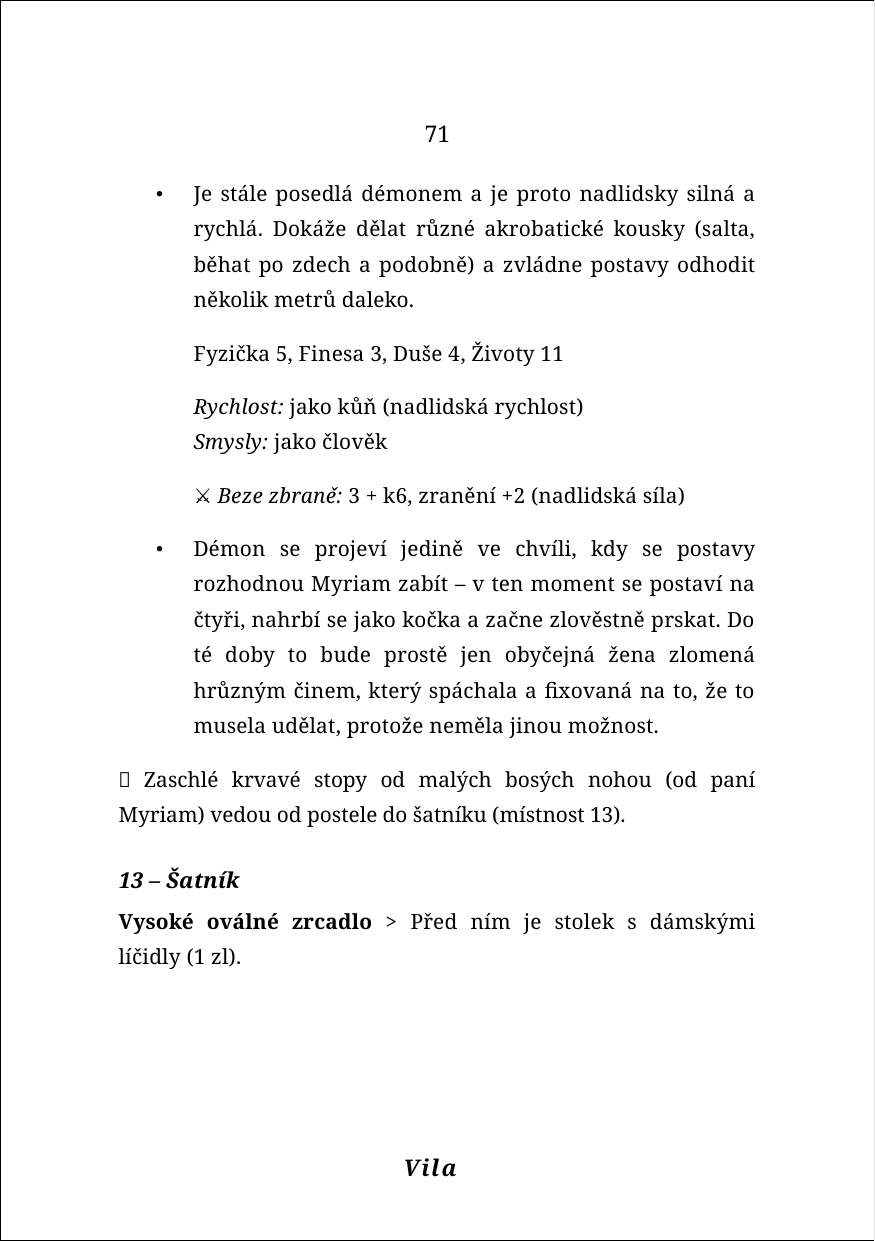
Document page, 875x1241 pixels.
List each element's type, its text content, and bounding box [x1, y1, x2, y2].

text 👣 Zaschlé krvavé stopy od malých bosých nohou (od paní Myriam) vedou od postele do šatníku (místnost 13). [118, 765, 756, 829]
list Fyzička 5, Finesa 3, Duše 4, Životy 11 [156, 339, 756, 367]
subtitle 13 – Šatník [118, 865, 756, 895]
list Smysly: jako člověk [156, 427, 756, 456]
list Démon se projeví jedině ve chvíli, kdy se postavy rozhodnou Myriam zabít – v ten moment se postaví na čtyři, nahrbí se jako kočka a začne zlověstně prskat. Do té doby to bude prostě jen obyčejná žena zlomená hrůzným činem, který spáchala a fixovaná na to, že to musela udělat, protože neměla jinou možnost. [156, 534, 756, 740]
text Vysoké oválné zrcadlo > Před ním je stolek s dámskými líčidly (1 zl). [118, 907, 756, 971]
list Rychlost: jako kůň (nadlidská rychlost) [156, 392, 756, 420]
list Je stále posedlá démonem a je proto nadlidsky silná a rychlá. Dokáže dělat různé akrobatické kousky (salta, běhat po zdech a podobně) a zvládne postavy odhodit několik metrů daleko. [156, 179, 756, 314]
list ⚔ Beze zbraně: 3 + k6, zranění +2 (nadlidská síla) [156, 481, 756, 509]
